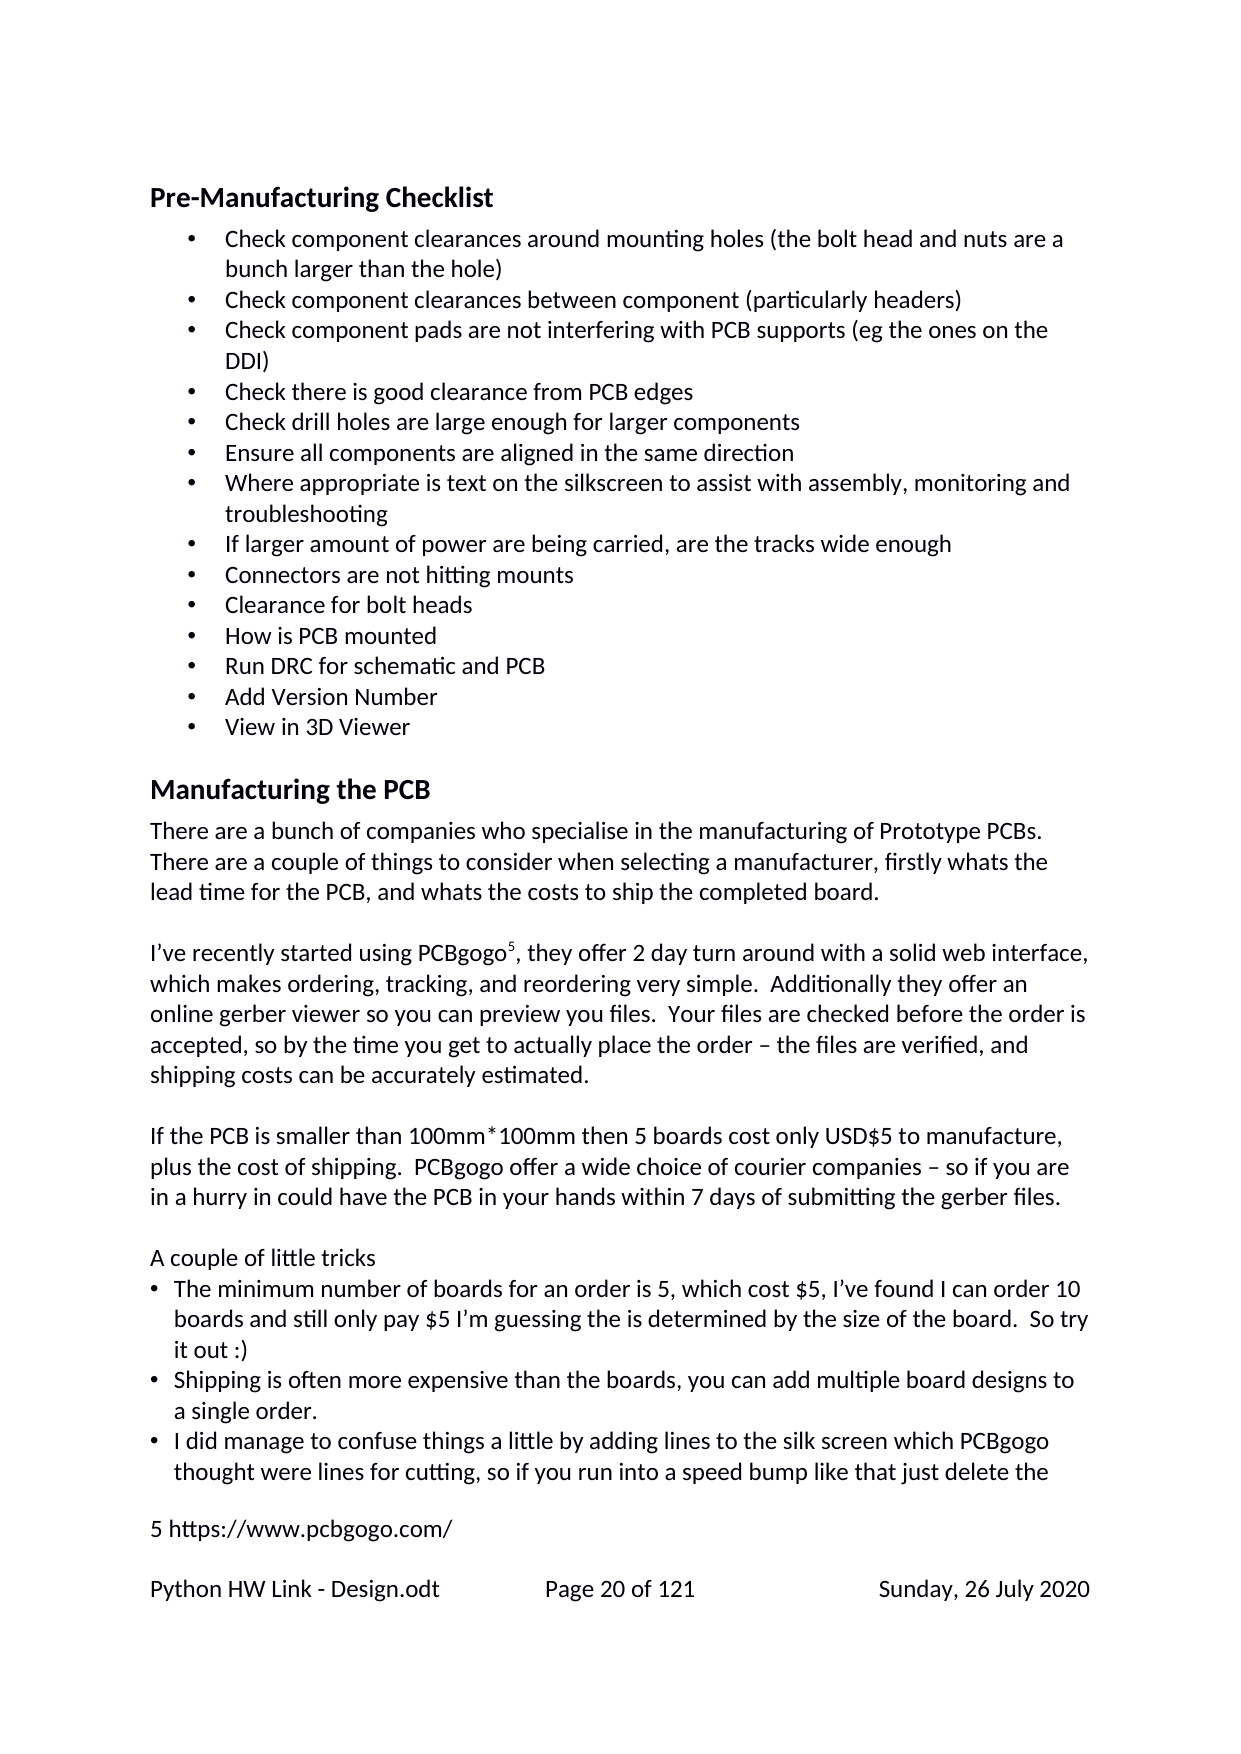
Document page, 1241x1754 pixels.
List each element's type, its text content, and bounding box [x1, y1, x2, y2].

text There are a bunch of companies who specialise in the manufacturing of Prototype PCBs. There are a couple of things to consider when selecting a manufacturer, firstly whats the lead time for the PCB, and whats the costs to ship the completed board. [150, 815, 1090, 907]
subtitle Pre-Manufacturing Checklist [150, 179, 1090, 215]
list Check there is good clearance from PCB edges [187, 376, 1090, 406]
text A couple of little tricks [150, 1242, 1090, 1273]
list The minimum number of boards for an order is 5, which cost $5, I’ve found I can order 10 boards and still only pay $5 I’m guessing the is determined by the size of the board. So try it out :) [150, 1273, 1090, 1364]
list If larger amount of power are being carried, are the tracks wide enough [187, 528, 1090, 559]
text https://www.pcbgogo.com/ [150, 1513, 1090, 1543]
list How is PCB mounted [187, 620, 1090, 650]
list Add Version Number [187, 681, 1090, 711]
list Shipping is often more expensive than the boards, you can add multiple board designs to a single order. [150, 1364, 1090, 1426]
list Connectors are not hitting mounts [187, 559, 1090, 589]
list Run DRC for schematic and PCB [187, 650, 1090, 681]
text I’ve recently started using PCBgogo, they offer 2 day turn around with a solid web interface, which makes ordering, tracking, and reordering very simple. Additionally they offer an online gerber viewer so you can preview you files. Your files are checked before the order is accepted, so by the time you get to actually place the order – the files are verified, and shipping costs can be accurately estimated. [150, 937, 1090, 1090]
list Ensure all components are aligned in the same direction [187, 437, 1090, 467]
subtitle Manufacturing the PCB [150, 771, 1090, 807]
list Check component clearances around mounting holes (the bolt head and nuts are a bunch larger than the hole) [187, 223, 1090, 284]
list Check drill holes are large enough for larger components [187, 406, 1090, 437]
text If the PCB is smaller than 100mm*100mm then 5 boards cost only USD$5 to manufacture, plus the cost of shipping. PCBgogo offer a wide choice of courier companies – so if you are in a hurry in could have the PCB in your hands within 7 days of submitting the gerber files. [150, 1120, 1090, 1212]
list Where appropriate is text on the silkscreen to assist with assembly, monitoring and troubleshooting [187, 467, 1090, 528]
list Clearance for bolt heads [187, 589, 1090, 620]
list View in 3D Viewer [187, 711, 1090, 742]
list Check component clearances between component (particularly headers) [187, 284, 1090, 315]
list Check component pads are not interfering with PCB supports (eg the ones on the DDI) [187, 315, 1090, 376]
list I did manage to confuse things a little by adding lines to the silk screen which PCBgogo thought were lines for cutting, so if you run into a speed bump like that just delete the [150, 1426, 1090, 1487]
